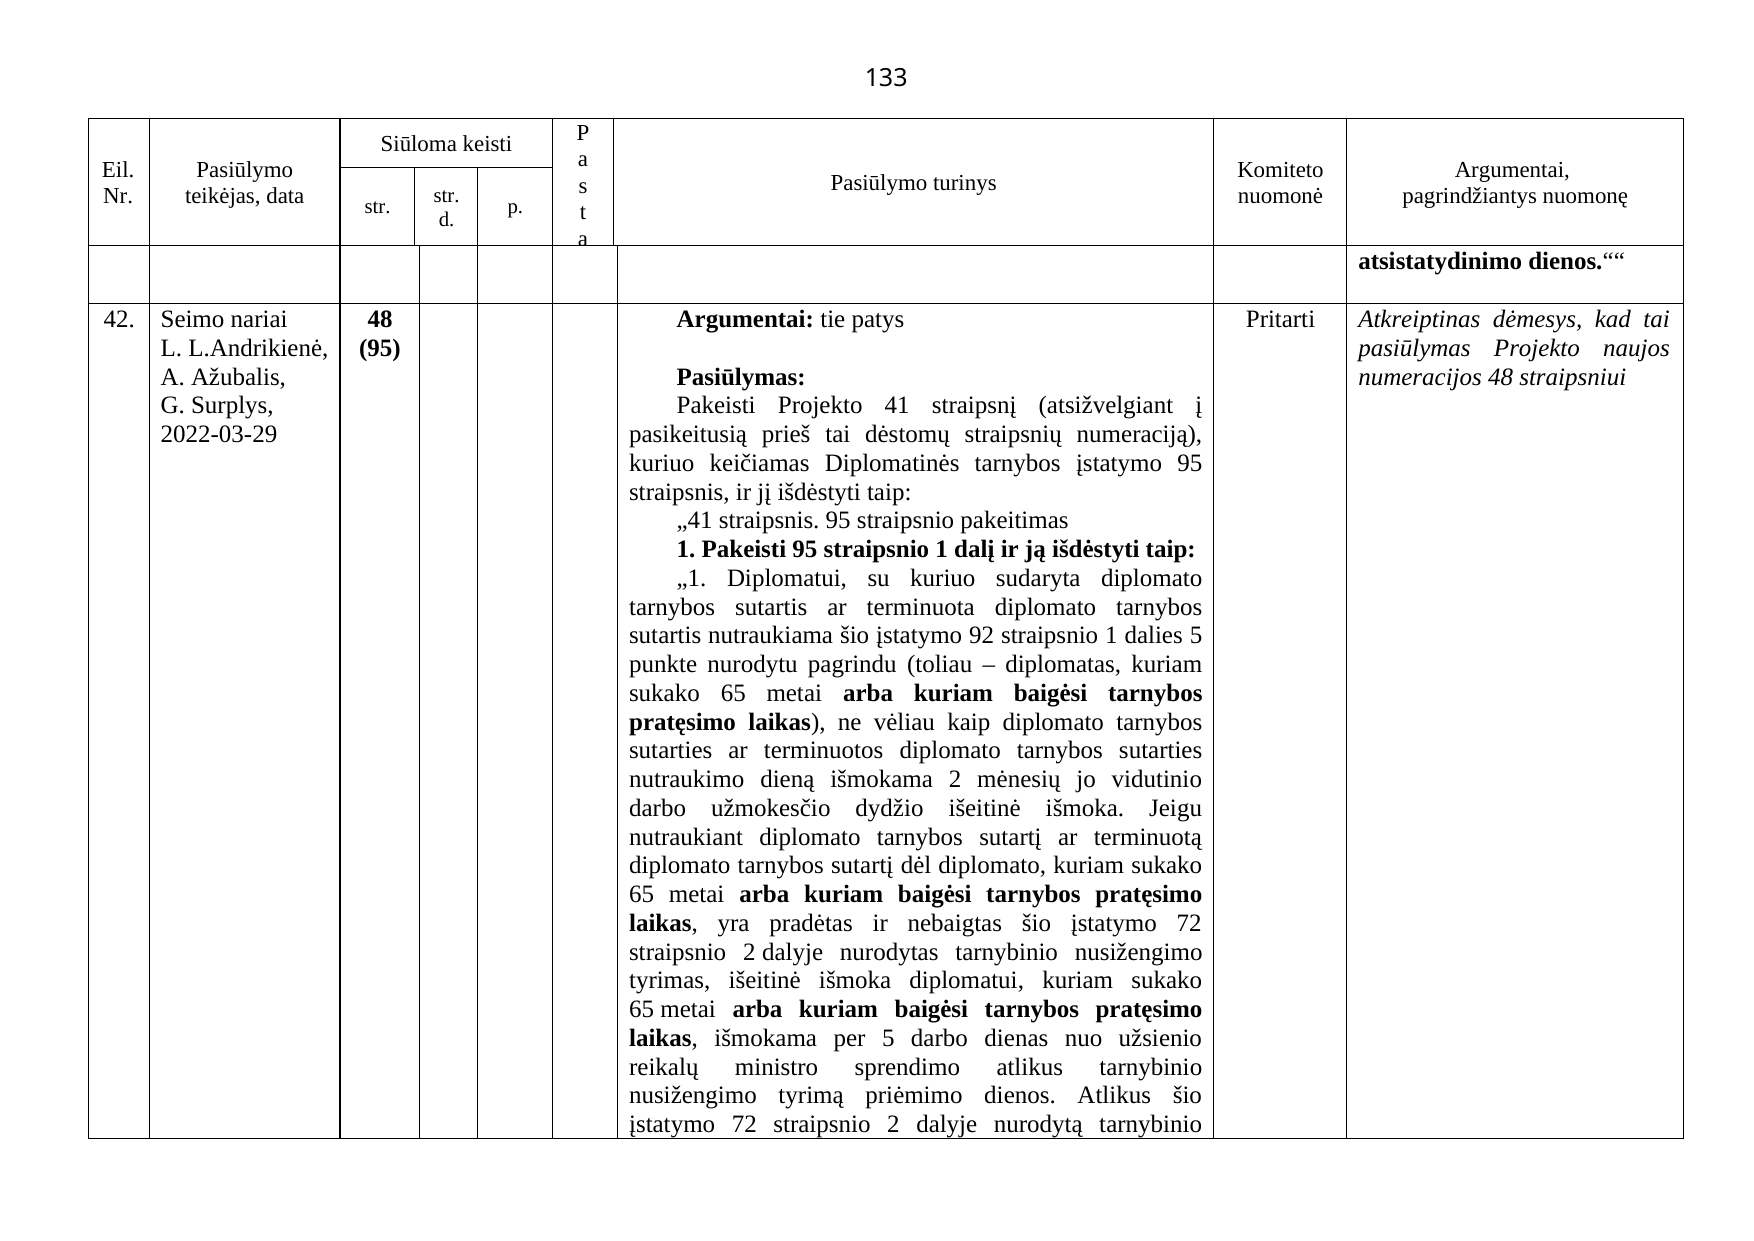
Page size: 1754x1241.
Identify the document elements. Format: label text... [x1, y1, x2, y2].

table_cell atsistatydinimo dienos.““ [1347, 246, 1683, 303]
table_cell 42. [89, 304, 149, 1138]
table_cell [1214, 246, 1346, 303]
table_header Argumentai, pagrindžiantys nuomonę [1347, 119, 1683, 245]
table_header Pasiūlymo teikėjas, data [150, 119, 339, 245]
table_cell Argumentai: tie patys Pasiūlymas: Pakeisti Projekto 41 straipsnį (atsižvelgiant į pasikeitusią prieš tai dėstomų straipsnių numeraciją), kuriuo keičiamas Diplomatinės tarnybos įstatymo 95 straipsnis, ir jį išdėstyti taip: „41 straipsnis. 95 straipsnio pakeitimas 1. Pakeisti 95 straipsnio 1 dalį ir ją išdėstyti taip: „1. Diplomatui, su kuriuo sudaryta diplomato tarnybos sutartis ar terminuota diplomato tarnybos sutartis nutraukiama šio įstatymo 92 straipsnio 1 dalies 5 punkte nurodytu pagrindu (toliau – diplomatas, kuriam sukako 65 metai arba kuriam baigėsi tarnybos pratęsimo laikas), ne vėliau kaip diplomato tarnybos sutarties ar terminuotos diplomato tarnybos sutarties nutraukimo dieną išmokama 2 mėnesių jo vidutinio darbo užmokesčio dydžio išeitinė išmoka. Jeigu nutraukiant diplomato tarnybos sutartį ar terminuotą diplomato tarnybos sutartį dėl diplomato, kuriam sukako 65 metai arba kuriam baigėsi tarnybos pratęsimo laikas, yra pradėtas ir nebaigtas šio įstatymo 72 straipsnio 2 dalyje nurodytas tarnybinio nusižengimo tyrimas, išeitinė išmoka diplomatui, kuriam sukako 65 metai arba kuriam baigėsi tarnybos pratęsimo laikas, išmokama per 5 darbo dienas nuo užsienio reikalų ministro sprendimo atlikus tarnybinio nusižengimo tyrimą priėmimo dienos. Atlikus šio įstatymo 72 straipsnio 2 dalyje nurodytą tarnybinio [618, 304, 1213, 1138]
table_cell [150, 246, 339, 303]
table_header Eil. Nr. [89, 119, 149, 245]
table_cell Atkreiptinas dėmesys, kad tai pasiūlymas Projekto naujos numeracijos 48 straipsniui [1347, 304, 1683, 1138]
table_cell Pritarti [1214, 304, 1346, 1138]
table_cell Seimo nariai L. L.Andrikienė, A. Ažubalis, G. Surplys, 2022-03-29 [150, 304, 339, 1138]
table_cell [553, 304, 617, 1138]
table_cell [553, 246, 617, 303]
table_cell [341, 246, 419, 303]
table_header Siūloma keisti [341, 119, 552, 167]
table_cell 48 (95) [341, 304, 419, 1138]
table_header Pastabos [553, 119, 613, 245]
table_cell [478, 304, 552, 1138]
table_header Komiteto nuomonė [1214, 119, 1346, 245]
table_cell p. [478, 168, 552, 245]
table_cell [420, 246, 477, 303]
table_cell str. d. [415, 168, 477, 245]
table_cell str. [341, 168, 414, 245]
table_header Pasiūlymo turinys [614, 119, 1213, 245]
table_cell [89, 246, 149, 303]
table_cell [478, 246, 552, 303]
table_cell [420, 304, 477, 1138]
